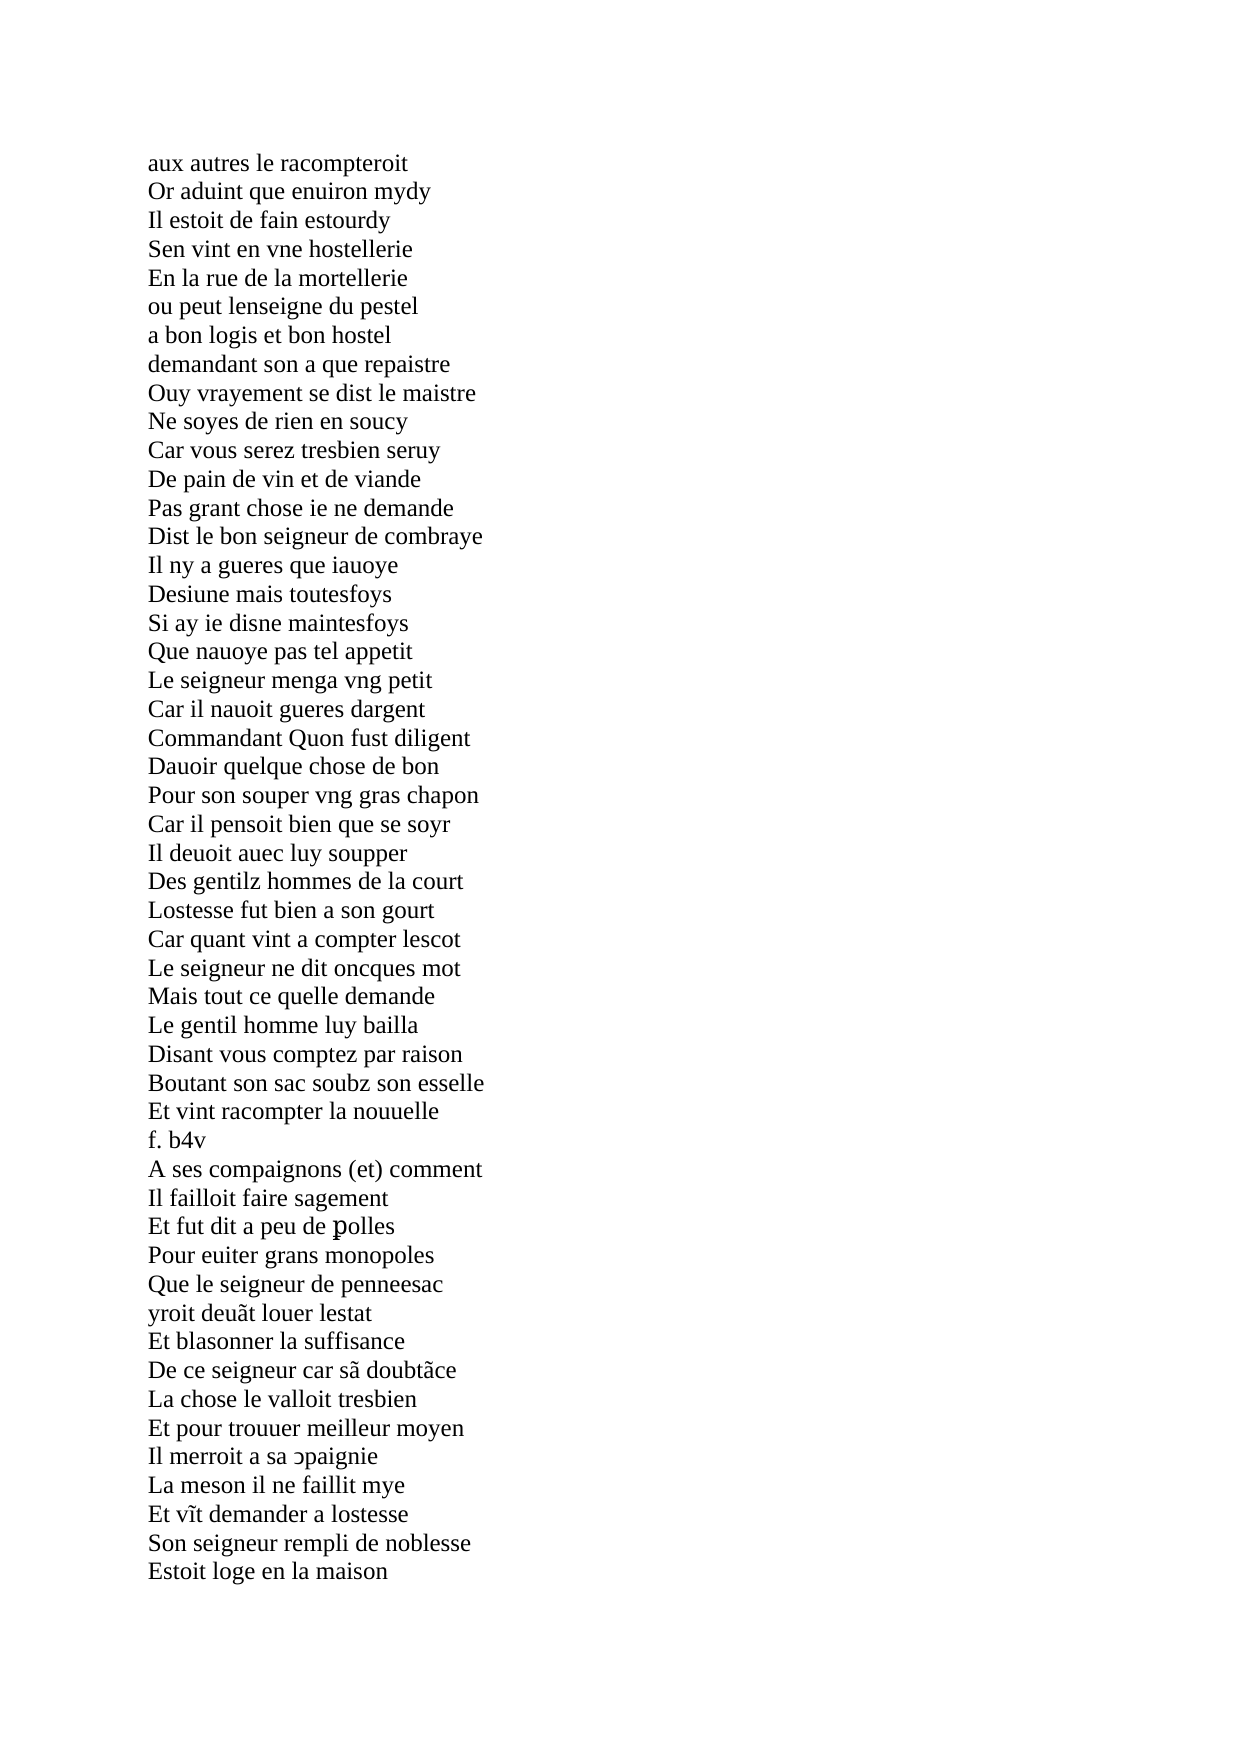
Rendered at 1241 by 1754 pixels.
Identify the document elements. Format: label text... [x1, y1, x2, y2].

text Car vous serez tresbien seruy [148, 435, 1093, 464]
text Commandant Quon fust diligent [148, 723, 1093, 751]
text f. b4v [148, 1125, 1093, 1154]
text Lostesse fut bien a son gourt [148, 895, 1093, 924]
text A ses compaignons (et) comment [148, 1154, 1093, 1183]
text De ce seigneur car sã doubtãce [148, 1355, 1093, 1384]
text Que nauoye pas tel appetit [148, 636, 1093, 665]
text ou peut lenseigne du pestel [148, 291, 1093, 320]
text Dist le bon seigneur de combraye [148, 521, 1093, 550]
text Mais tout ce quelle demande [148, 981, 1093, 1010]
text Que le seigneur de penneesac [148, 1269, 1093, 1298]
text Son seigneur rempli de noblesse [148, 1528, 1093, 1556]
text aux autres le racompteroit [148, 148, 1093, 176]
text Il failloit faire sagement [148, 1183, 1093, 1211]
text Si ay ie disne maintesfoys [148, 608, 1093, 636]
text Il deuoit auec luy soupper [148, 838, 1093, 866]
text Le seigneur menga vng petit [148, 665, 1093, 694]
text Desiune mais toutesfoys [148, 579, 1093, 608]
text demandant son a que repaistre [148, 349, 1093, 378]
text Il ny a gueres que iauoye [148, 550, 1093, 579]
text La chose le valloit tresbien [148, 1384, 1093, 1413]
text Et vĩt demander a lostesse [148, 1499, 1093, 1528]
text En la rue de la mortellerie [148, 263, 1093, 291]
text La meson il ne faillit mye [148, 1470, 1093, 1499]
text Boutant son sac soubz son esselle [148, 1068, 1093, 1096]
text Pour son souper vng gras chapon [148, 780, 1093, 809]
text Disant vous comptez par raison [148, 1039, 1093, 1068]
text yroit deuãt louer lestat [148, 1298, 1093, 1326]
text Il merroit a sa ↄpaignie [148, 1441, 1093, 1470]
text Le seigneur ne dit oncques mot [148, 953, 1093, 981]
text Des gentilz hommes de la court [148, 866, 1093, 895]
text Il estoit de fain estourdy [148, 205, 1093, 234]
text Car il nauoit gueres dargent [148, 694, 1093, 723]
text Car il pensoit bien que se soyr [148, 809, 1093, 838]
text Pas grant chose ie ne demande [148, 493, 1093, 521]
text Sen vint en vne hostellerie [148, 234, 1093, 263]
text Dauoir quelque chose de bon [148, 751, 1093, 780]
text Et pour trouuer meilleur moyen [148, 1413, 1093, 1441]
text Estoit loge en la maison [148, 1556, 1093, 1585]
text Et vint racompter la nouuelle [148, 1096, 1093, 1125]
text Car quant vint a compter lescot [148, 924, 1093, 953]
text Le gentil homme luy bailla [148, 1010, 1093, 1039]
text Ne soyes de rien en soucy [148, 406, 1093, 435]
text a bon logis et bon hostel [148, 320, 1093, 349]
text Ouy vrayement se dist le maistre [148, 378, 1093, 406]
text Or aduint que enuiron mydy [148, 176, 1093, 205]
text De pain de vin et de viande [148, 464, 1093, 493]
text Et blasonner la suffisance [148, 1326, 1093, 1355]
text Et fut dit a peu de ꝑolles [148, 1211, 1093, 1240]
text Pour euiter grans monopoles [148, 1240, 1093, 1269]
